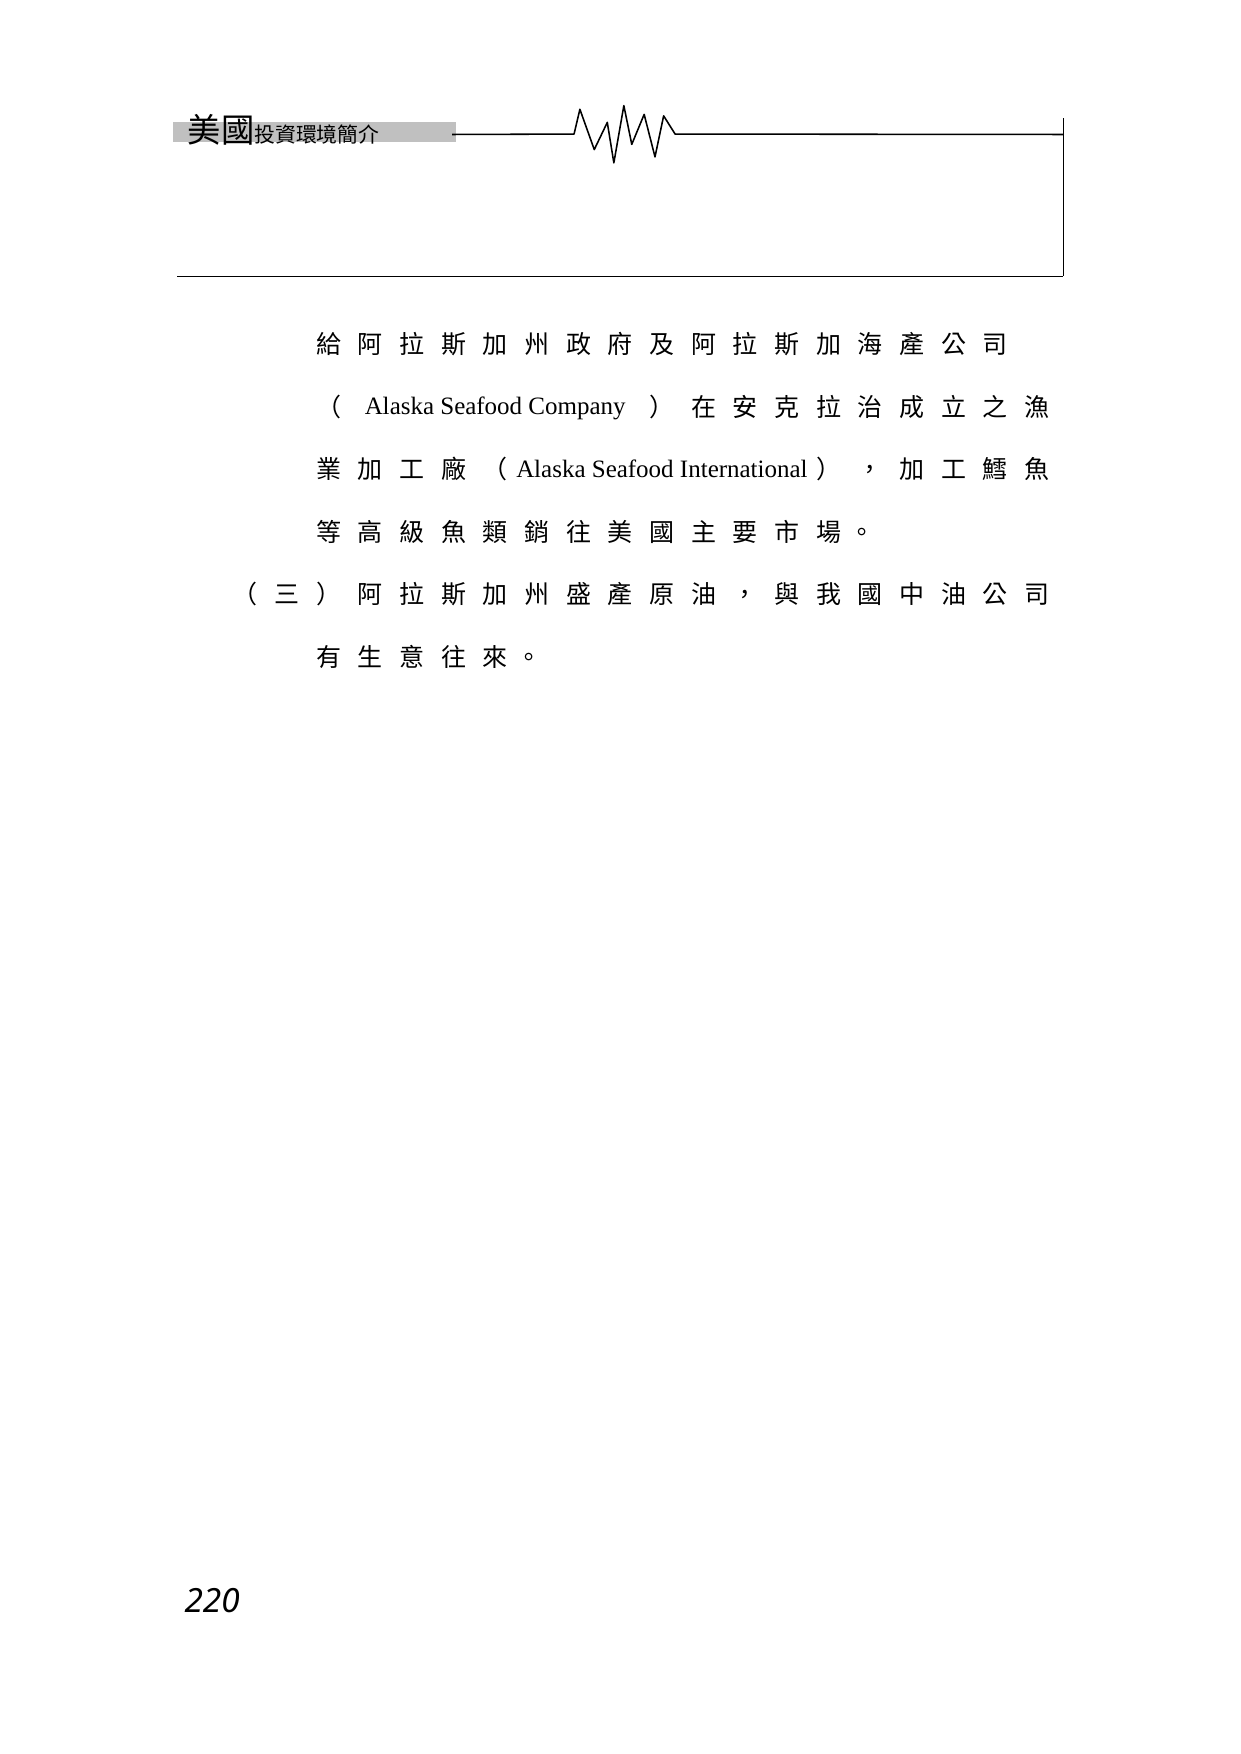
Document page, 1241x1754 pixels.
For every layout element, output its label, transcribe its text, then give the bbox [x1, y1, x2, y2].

text 給阿拉斯加州政府及阿拉斯加海產公司（Alaska Seafood Company）在安克拉治成立之漁業加工廠（Alaska Seafood International），加工鱈魚等高級魚類銷往美國主要市場。 [207, 301, 1058, 551]
text （三）阿拉斯加州盛產原油，與我國中油公司有生意往來。 [207, 551, 1058, 676]
